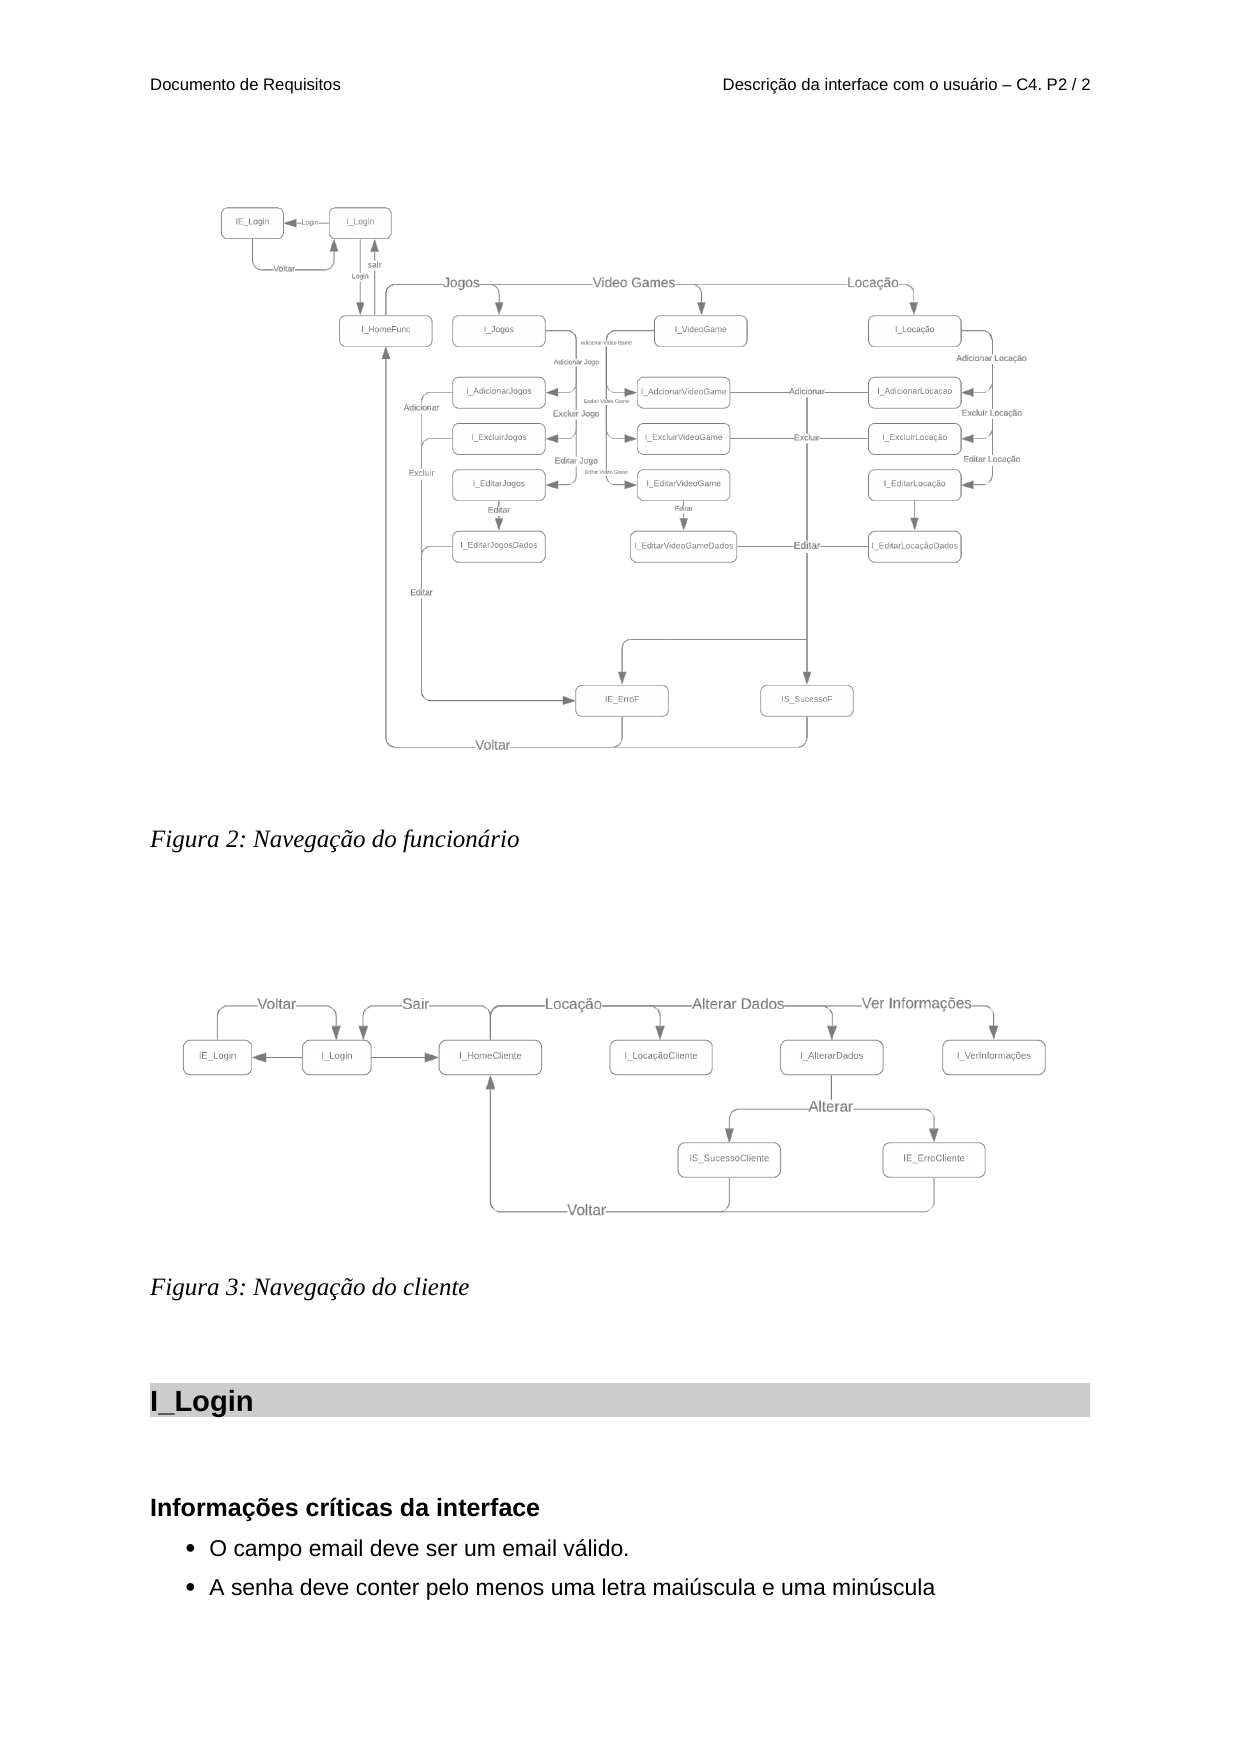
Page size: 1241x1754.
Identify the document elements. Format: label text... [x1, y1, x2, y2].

picture [150, 162, 1091, 819]
subtitle Informações críticas da interface [150, 1493, 1090, 1522]
text Figura 2: Navegação do funcionário [150, 819, 1090, 853]
picture [150, 936, 1091, 1267]
list A senha deve conter pelo menos uma letra maiúscula e uma minúscula [186, 1573, 1090, 1600]
list O campo email deve ser um email válido. [186, 1535, 1090, 1561]
text Figura 3: Navegação do cliente [150, 1267, 1090, 1301]
subtitle I_Login [150, 1383, 1090, 1417]
